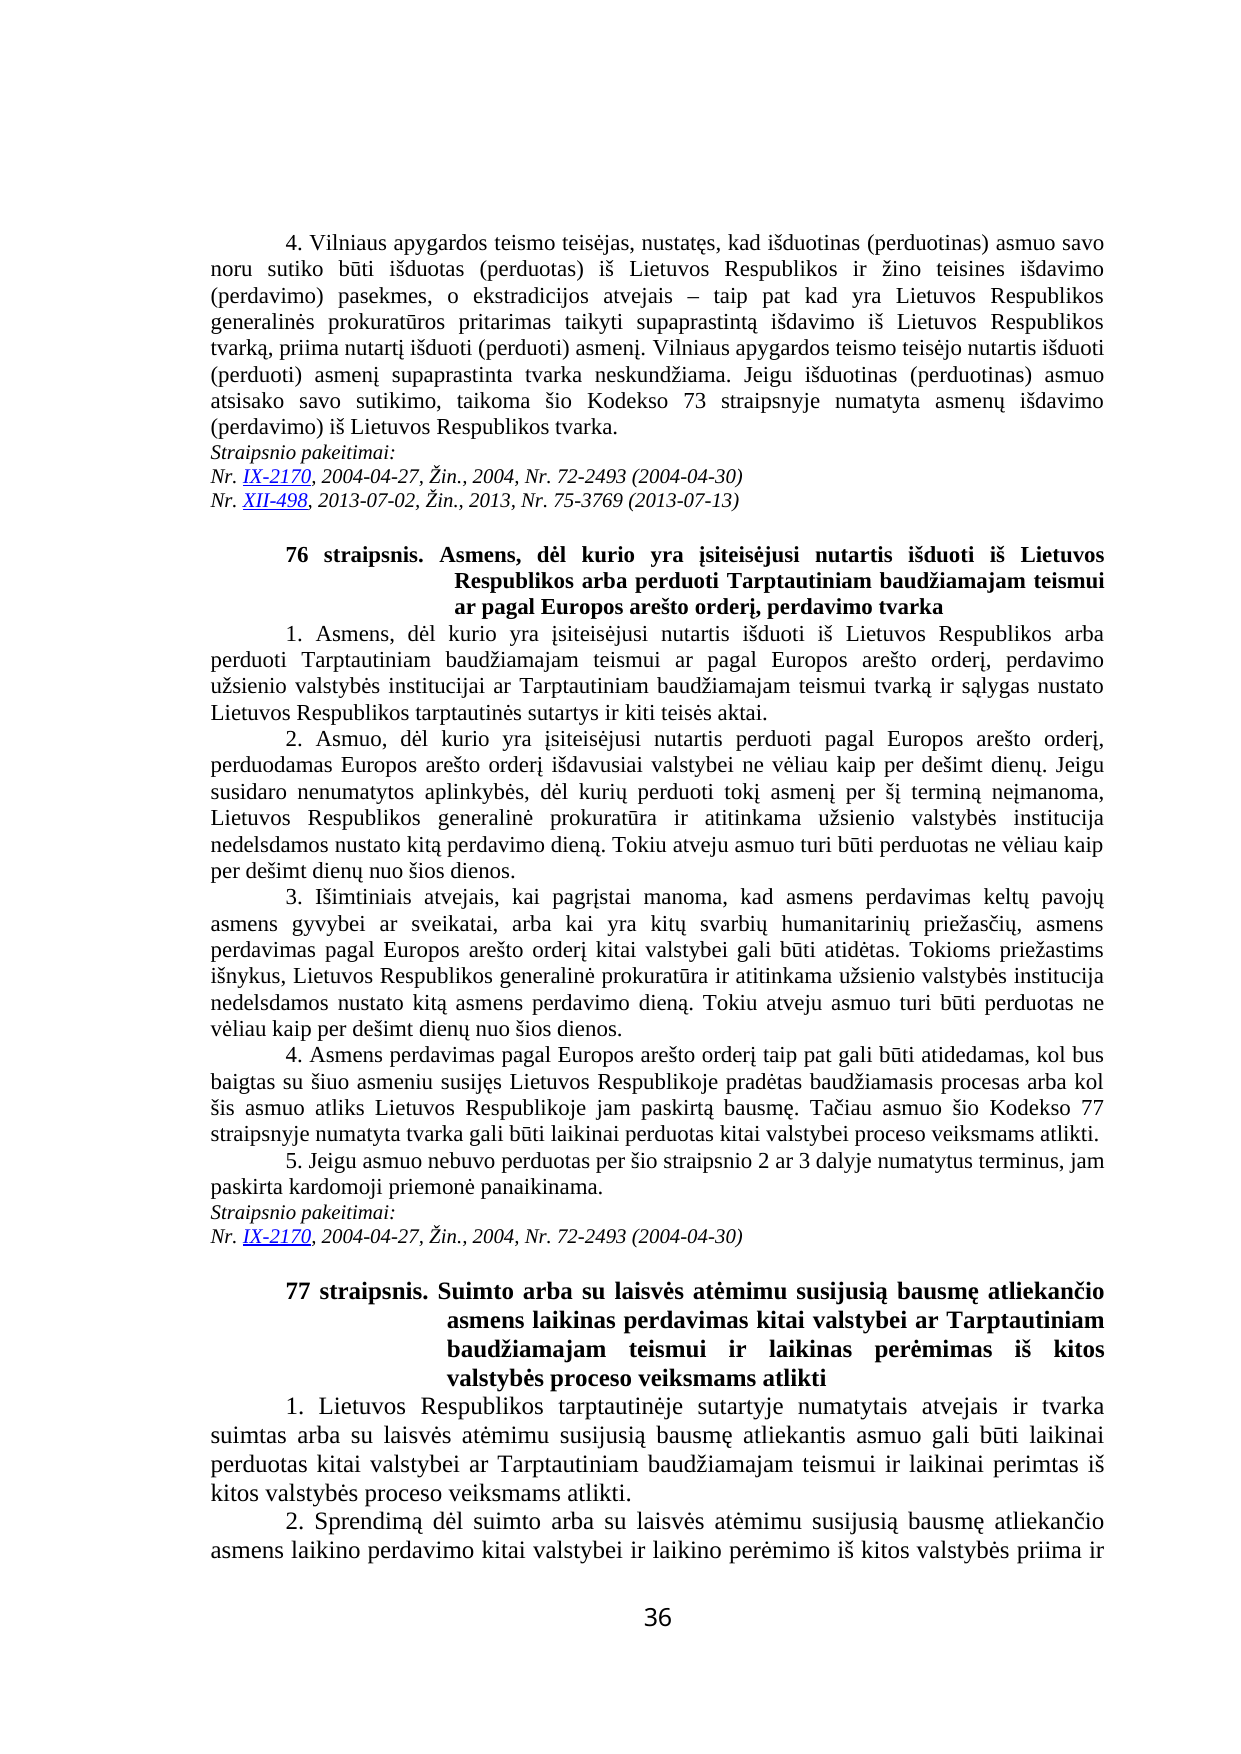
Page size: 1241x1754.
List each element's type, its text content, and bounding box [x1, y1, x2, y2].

text Straipsnio pakeitimai: [210, 440, 1105, 464]
text 5. Jeigu asmuo nebuvo perduotas per šio straipsnio 2 ar 3 dalyje numatytus terminus, jam paskirta kardomoji priemonė panaikinama. [210, 1147, 1105, 1199]
text 1. Asmens, dėl kurio yra įsiteisėjusi nutartis išduoti iš Lietuvos Respublikos arba perduoti Tarptautiniam baudžiamajam teismui ar pagal Europos arešto orderį, perdavimo užsienio valstybės institucijai ar Tarptautiniam baudžiamajam teismui tvarką ir sąlygas nustato Lietuvos Respublikos tarptautinės sutartys ir kiti teisės aktai. [210, 620, 1105, 725]
text 3. Išimtiniais atvejais, kai pagrįstai manoma, kad asmens perdavimas keltų pavojų asmens gyvybei ar sveikatai, arba kai yra kitų svarbių humanitarinių priežasčių, asmens perdavimas pagal Europos arešto orderį kitai valstybei gali būti atidėtas. Tokioms priežastims išnykus, Lietuvos Respublikos generalinė prokuratūra ir atitinkama užsienio valstybės institucija nedelsdamos nustato kitą asmens perdavimo dieną. Tokiu atveju asmuo turi būti perduotas ne vėliau kaip per dešimt dienų nuo šios dienos. [210, 883, 1105, 1041]
text Nr. IX-2170, 2004-04-27, Žin., 2004, Nr. 72-2493 (2004-04-30) [210, 464, 1105, 488]
text Nr. XII-498, 2013-07-02, Žin., 2013, Nr. 75-3769 (2013-07-13) [210, 488, 1105, 512]
text 2. Sprendimą dėl suimto arba su laisvės atėmimu susijusią bausmę atliekančio asmens laikino perdavimo kitai valstybei ir laikino perėmimo iš kitos valstybės priima ir [210, 1506, 1105, 1564]
text Straipsnio pakeitimai: [210, 1199, 1105, 1224]
text 2. Asmuo, dėl kurio yra įsiteisėjusi nutartis perduoti pagal Europos arešto orderį, perduodamas Europos arešto orderį išdavusiai valstybei ne vėliau kaip per dešimt dienų. Jeigu susidaro nenumatytos aplinkybės, dėl kurių perduoti tokį asmenį per šį terminą neįmanoma, Lietuvos Respublikos generalinė prokuratūra ir atitinkama užsienio valstybės institucija nedelsdamos nustato kitą perdavimo dieną. Tokiu atveju asmuo turi būti perduotas ne vėliau kaip per dešimt dienų nuo šios dienos. [210, 725, 1105, 883]
text Nr. IX-2170, 2004-04-27, Žin., 2004, Nr. 72-2493 (2004-04-30) [210, 1224, 1105, 1248]
text 4. Asmens perdavimas pagal Europos arešto orderį taip pat gali būti atidedamas, kol bus baigtas su šiuo asmeniu susijęs Lietuvos Respublikoje pradėtas baudžiamasis procesas arba kol šis asmuo atliks Lietuvos Respublikoje jam paskirtą bausmę. Tačiau asmuo šio Kodekso 77 straipsnyje numatyta tvarka gali būti laikinai perduotas kitai valstybei proceso veiksmams atlikti. [210, 1041, 1105, 1147]
text 1. Lietuvos Respublikos tarptautinėje sutartyje numatytais atvejais ir tvarka suimtas arba su laisvės atėmimu susijusią bausmę atliekantis asmuo gali būti laikinai perduotas kitai valstybei ar Tarptautiniam baudžiamajam teismui ir laikinai perimtas iš kitos valstybės proceso veiksmams atlikti. [210, 1391, 1105, 1506]
text 76 straipsnis. Asmens, dėl kurio yra įsiteisėjusi nutartis išduoti iš Lietuvos Respublikos arba perduoti Tarptautiniam baudžiamajam teismui ar pagal Europos arešto orderį, perdavimo tvarka [285, 541, 1105, 620]
text 77 straipsnis. Suimto arba su laisvės atėmimu susijusią bausmę atliekančio asmens laikinas perdavimas kitai valstybei ar Tarptautiniam baudžiamajam teismui ir laikinas perėmimas iš kitos valstybės proceso veiksmams atlikti [285, 1276, 1105, 1391]
text 4. Vilniaus apygardos teismo teisėjas, nustatęs, kad išduotinas (perduotinas) asmuo savo noru sutiko būti išduotas (perduotas) iš Lietuvos Respublikos ir žino teisines išdavimo (perdavimo) pasekmes, o ekstradicijos atvejais – taip pat kad yra Lietuvos Respublikos generalinės prokuratūros pritarimas taikyti supaprastintą išdavimo iš Lietuvos Respublikos tvarką, priima nutartį išduoti (perduoti) asmenį. Vilniaus apygardos teismo teisėjo nutartis išduoti (perduoti) asmenį supaprastinta tvarka neskundžiama. Jeigu išduotinas (perduotinas) asmuo atsisako savo sutikimo, taikoma šio Kodekso 73 straipsnyje numatyta asmenų išdavimo (perdavimo) iš Lietuvos Respublikos tvarka. [210, 229, 1105, 440]
